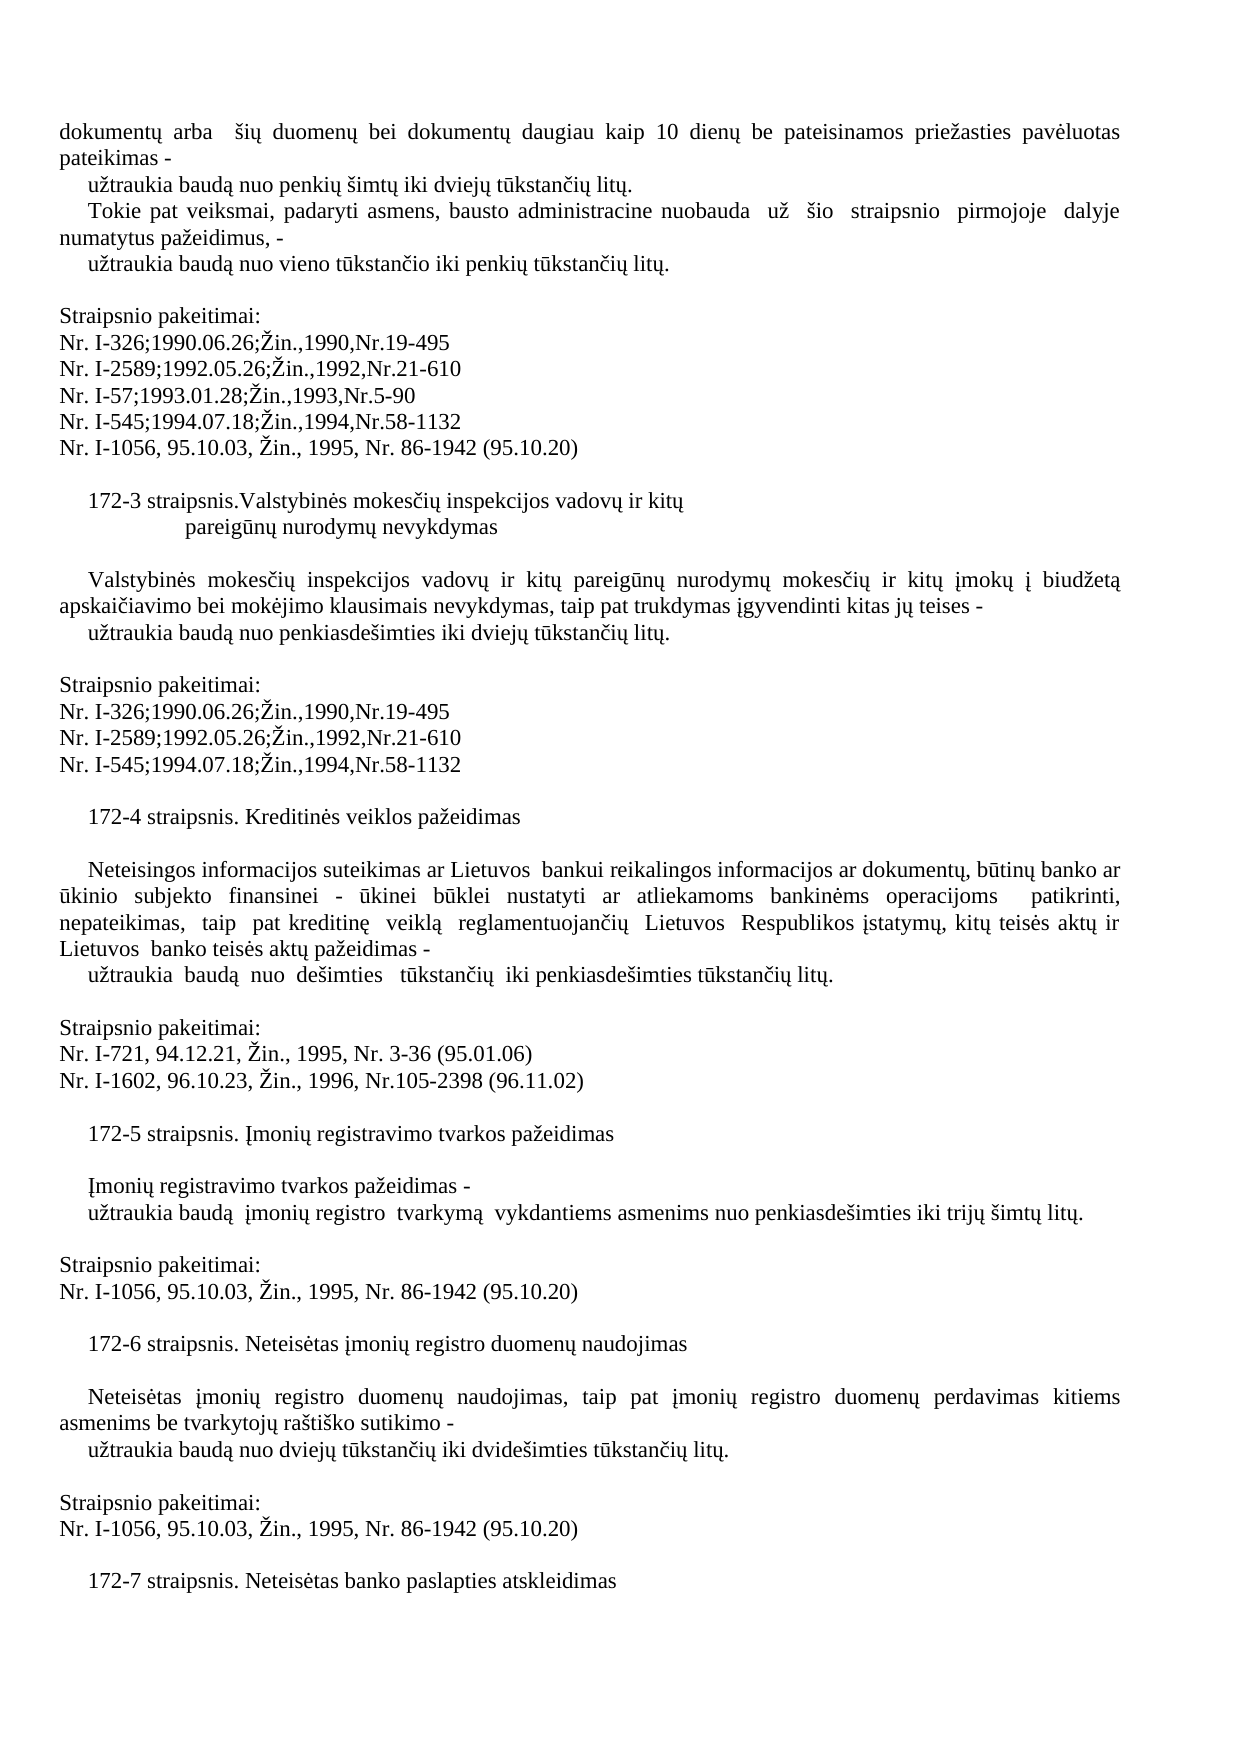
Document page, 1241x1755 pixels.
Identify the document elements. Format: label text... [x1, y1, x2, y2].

text užtraukia baudą nuo penkiasdešimties iki dviejų tūkstančių litų. [59, 619, 1122, 645]
text Nr. I-721, 94.12.21, Žin., 1995, Nr. 3-36 (95.01.06) [59, 1041, 1122, 1067]
text Neteisingos informacijos suteikimas ar Lietuvos bankui reikalingos informacijos ar dokumentų, būtinų banko ar ūkinio subjekto finansinei - ūkinei būklei nustatyti ar atliekamoms bankinėms operacijoms patikrinti, nepateikimas, taip pat kreditinę veiklą reglamentuojančių Lietuvos Respublikos įstatymų, kitų teisės aktų ir Lietuvos banko teisės aktų pažeidimas - [59, 856, 1122, 961]
text Straipsnio pakeitimai: [59, 672, 1122, 698]
text Valstybinės mokesčių inspekcijos vadovų ir kitų pareigūnų nurodymų mokesčių ir kitų įmokų į biudžetą apskaičiavimo bei mokėjimo klausimais nevykdymas, taip pat trukdymas įgyvendinti kitas jų teises - [59, 566, 1122, 619]
text Nr. I-57;1993.01.28;Žin.,1993,Nr.5-90 [59, 382, 1122, 408]
text Nr. I-1056, 95.10.03, Žin., 1995, Nr. 86-1942 (95.10.20) [59, 434, 1122, 461]
text 172-5 straipsnis. Įmonių registravimo tvarkos pažeidimas [59, 1119, 1122, 1146]
text užtraukia baudą įmonių registro tvarkymą vykdantiems asmenims nuo penkiasdešimties iki trijų šimtų litų. [59, 1199, 1122, 1225]
text Straipsnio pakeitimai: [59, 1251, 1122, 1278]
text 172-3 straipsnis.Valstybinės mokesčių inspekcijos vadovų ir kitų [59, 487, 1122, 513]
text Nr. I-1056, 95.10.03, Žin., 1995, Nr. 86-1942 (95.10.20) [59, 1515, 1122, 1541]
text Nr. I-1056, 95.10.03, Žin., 1995, Nr. 86-1942 (95.10.20) [59, 1278, 1122, 1304]
text Nr. I-1602, 96.10.23, Žin., 1996, Nr.105-2398 (96.11.02) [59, 1067, 1122, 1093]
text 172-6 straipsnis. Neteisėtas įmonių registro duomenų naudojimas [59, 1330, 1122, 1357]
text Įmonių registravimo tvarkos pažeidimas - [59, 1172, 1122, 1199]
text Tokie pat veiksmai, padaryti asmens, bausto administracine nuobauda už šio straipsnio pirmojoje dalyje numatytus pažeidimus, - [59, 197, 1122, 250]
text 172-7 straipsnis. Neteisėtas banko paslapties atskleidimas [59, 1568, 1122, 1594]
text Straipsnio pakeitimai: [59, 1488, 1122, 1515]
text Nr. I-545;1994.07.18;Žin.,1994,Nr.58-1132 [59, 408, 1122, 434]
text užtraukia baudą nuo dešimties tūkstančių iki penkiasdešimties tūkstančių litų. [59, 961, 1122, 988]
text Nr. I-326;1990.06.26;Žin.,1990,Nr.19-495 [59, 698, 1122, 724]
text Nr. I-545;1994.07.18;Žin.,1994,Nr.58-1132 [59, 751, 1122, 777]
text užtraukia baudą nuo vieno tūkstančio iki penkių tūkstančių litų. [59, 250, 1122, 276]
text Nr. I-326;1990.06.26;Žin.,1990,Nr.19-495 [59, 329, 1122, 355]
text pareigūnų nurodymų nevykdymas [59, 513, 1122, 540]
text užtraukia baudą nuo dviejų tūkstančių iki dvidešimties tūkstančių litų. [59, 1436, 1122, 1462]
text 172-4 straipsnis. Kreditinės veiklos pažeidimas [59, 803, 1122, 830]
text Nr. I-2589;1992.05.26;Žin.,1992,Nr.21-610 [59, 355, 1122, 382]
text dokumentų arba šių duomenų bei dokumentų daugiau kaip 10 dienų be pateisinamos priežasties pavėluotas pateikimas - [59, 118, 1122, 171]
text užtraukia baudą nuo penkių šimtų iki dviejų tūkstančių litų. [59, 171, 1122, 197]
text Nr. I-2589;1992.05.26;Žin.,1992,Nr.21-610 [59, 724, 1122, 751]
text Straipsnio pakeitimai: [59, 303, 1122, 329]
text Neteisėtas įmonių registro duomenų naudojimas, taip pat įmonių registro duomenų perdavimas kitiems asmenims be tvarkytojų raštiško sutikimo - [59, 1383, 1122, 1436]
text Straipsnio pakeitimai: [59, 1014, 1122, 1041]
